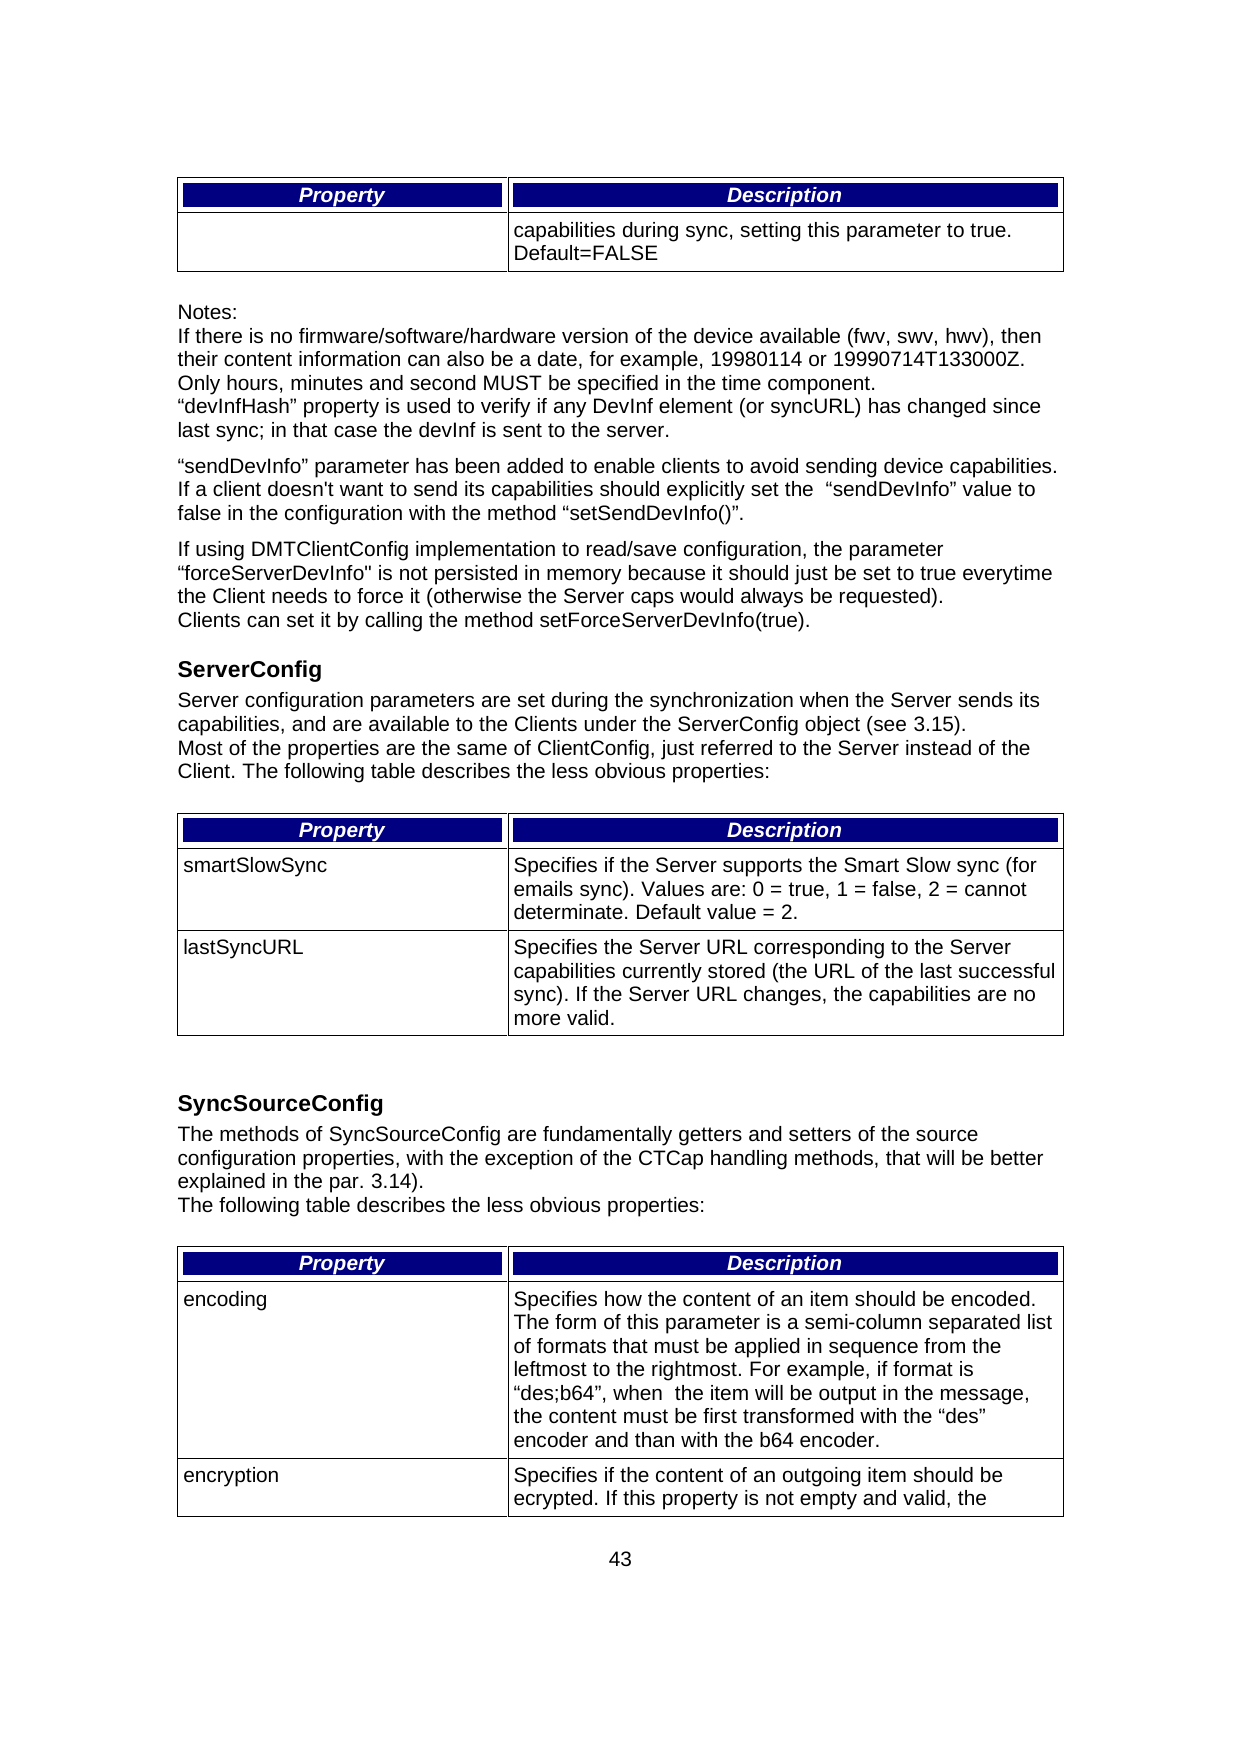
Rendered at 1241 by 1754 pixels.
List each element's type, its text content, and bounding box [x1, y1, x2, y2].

table_cell Specifies how the content of an item should be encoded. The form of this parameter is a semi-column separated list of formats that must be applied in sequence from the leftmost to the rightmost. For example, if format is “des;b64”, when the item will be output in the message, the content must be first transformed with the “des” encoder and than with the b64 encoder. [509, 1282, 1063, 1458]
text “sendDevInfo” parameter has been added to enable clients to avoid sending device capabilities. If a client doesn't want to send its capabilities should explicitly set the “sendDevInfo” value to false in the configuration with the method “setSendDevInfo()”. [177, 454, 1063, 525]
table_header Property [178, 178, 507, 212]
text If using DMTClientConfig implementation to read/save configuration, the parameter “forceServerDevInfo" is not persisted in memory because it should just be set to true everytime the Client needs to force it (otherwise the Server caps would always be requested). Clients can set it by calling the method setForceServerDevInfo(true). [177, 537, 1063, 632]
table_header Property [178, 814, 507, 848]
text Server configuration parameters are set during the synchronization when the Server sends its capabilities, and are available to the Clients under the ServerConfig object (see 3.15). [177, 689, 1063, 736]
table_cell Specifies the Server URL corresponding to the Server capabilities currently stored (the URL of the last successful sync). If the Server URL changes, the capabilities are no more valid. [509, 931, 1063, 1035]
table_cell encoding [178, 1282, 507, 1458]
table_header Description [509, 814, 1063, 848]
text Most of the properties are the same of ClientConfig, just referred to the Server instead of the Client. The following table describes the less obvious properties: [177, 736, 1063, 783]
table_cell Specifies if the content of an outgoing item should be ecrypted. If this property is not empty and valid, the [509, 1459, 1063, 1516]
subtitle ServerConfig [177, 657, 1063, 683]
table_cell capabilities during sync, setting this parameter to true. Default=FALSE [509, 213, 1063, 271]
table_header Property [178, 1247, 507, 1281]
text The following table describes the less obvious properties: [177, 1193, 1063, 1217]
table_cell Specifies if the Server supports the Smart Slow sync (for emails sync). Values are: 0 = true, 1 = false, 2 = cannot determinate. Default value = 2. [509, 849, 1063, 930]
text Notes: If there is no firmware/software/hardware version of the device available (fwv, swv, hwv), then their content information can also be a date, for example, 19980114 or 19990714T133000Z. Only hours, minutes and second MUST be specified in the time component. “devInfHash” property is used to verify if any DevInf element (or syncURL) has changed since last sync; in that case the devInf is sent to the server. [177, 301, 1063, 442]
table_cell encryption [178, 1459, 507, 1516]
subtitle SyncSourceConfig [177, 1090, 1063, 1116]
table_cell smartSlowSync [178, 849, 507, 930]
table_header Description [509, 178, 1063, 212]
text The methods of SyncSourceConfig are fundamentally getters and setters of the source configuration properties, with the exception of the CTCap handling methods, that will be better explained in the par. 3.14). [177, 1122, 1063, 1193]
table_cell lastSyncURL [178, 931, 507, 1035]
table_header Description [509, 1247, 1063, 1281]
table_cell [178, 213, 507, 271]
